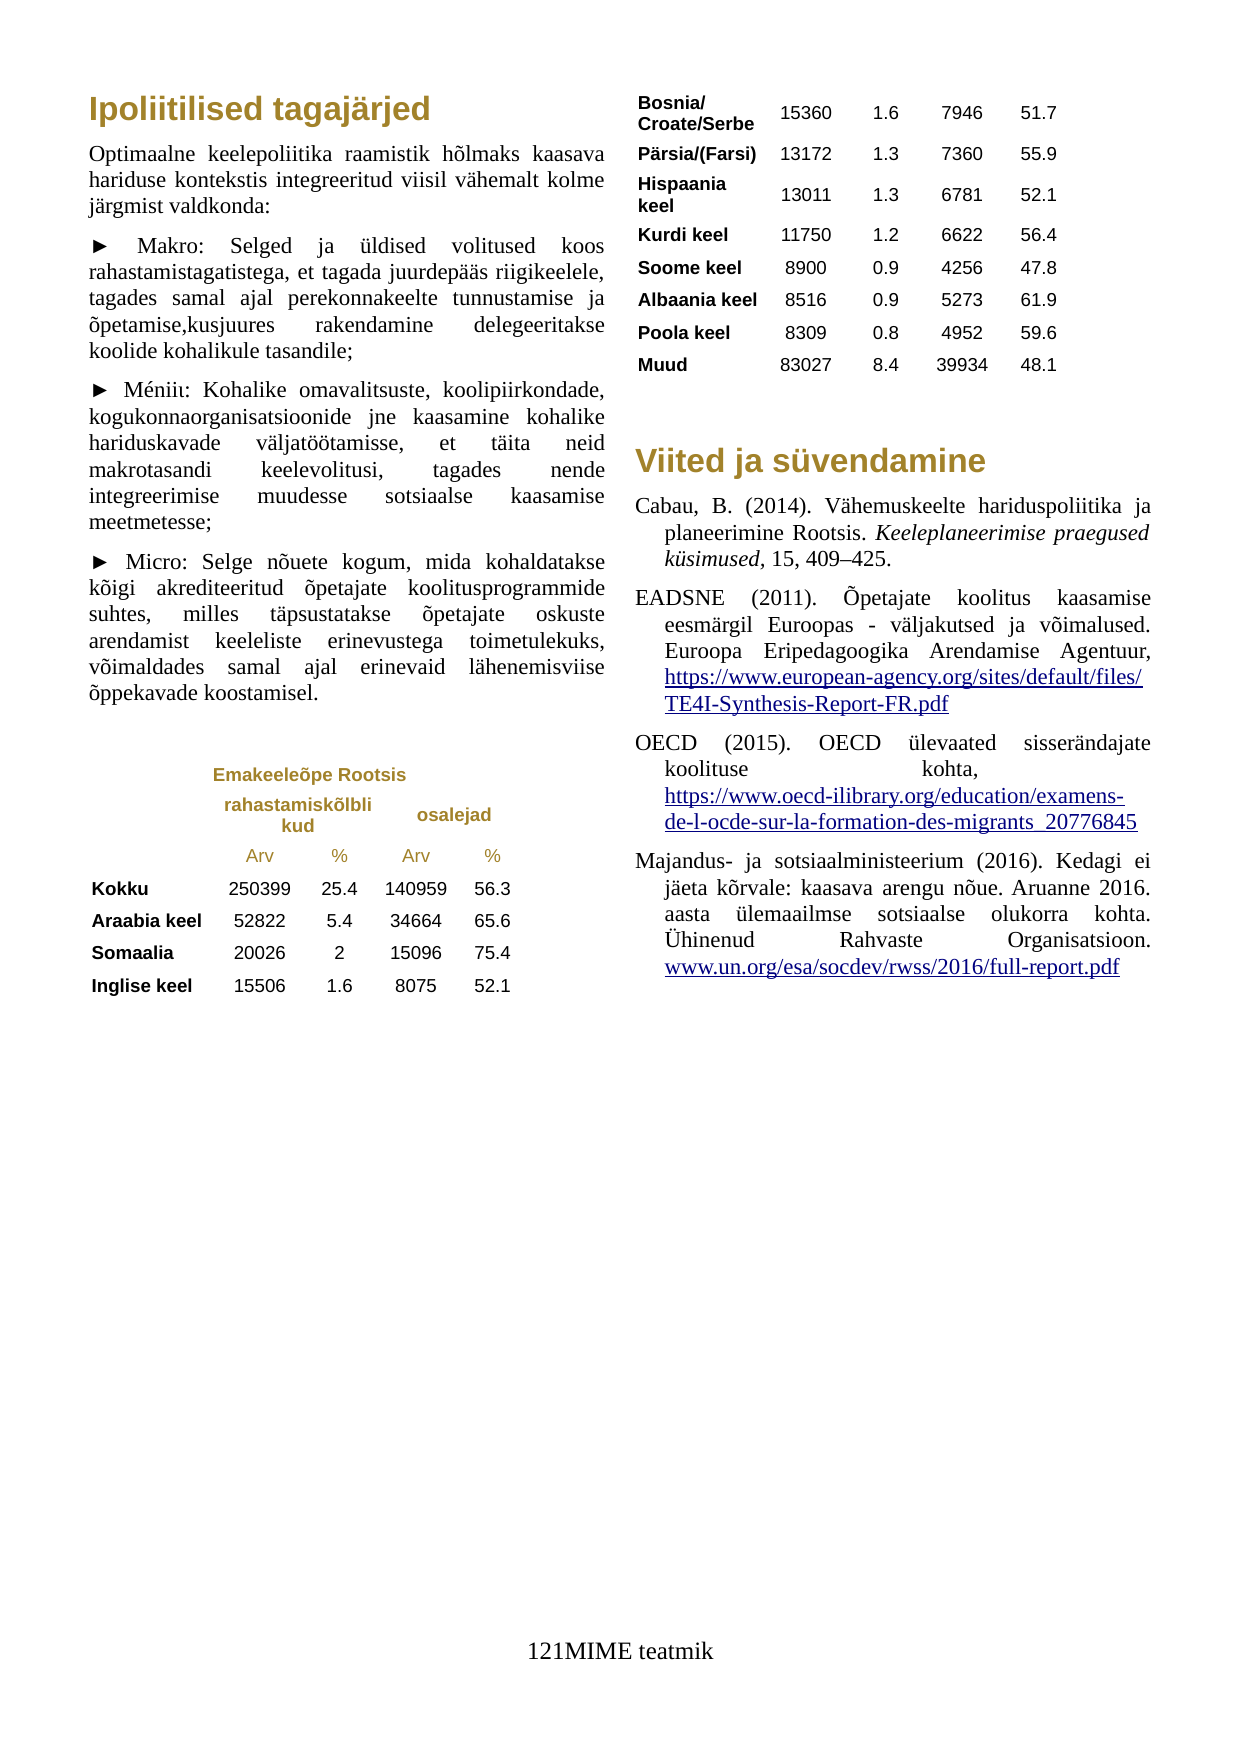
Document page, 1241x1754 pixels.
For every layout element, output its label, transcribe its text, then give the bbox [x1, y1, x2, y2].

table_cell osalejad [378, 791, 531, 839]
table_cell % [301, 840, 378, 872]
table_cell 0,9 [847, 251, 924, 284]
table_cell 4952 [924, 316, 1000, 348]
table_cell 1,3 [847, 138, 924, 170]
table_cell 7946 [924, 89, 1000, 137]
table_cell 48,1 [1000, 349, 1077, 381]
table_cell 47,8 [1000, 251, 1077, 284]
table_cell 8516 [765, 284, 847, 316]
text Optimaalne keelepoliitika raamistik hõlmaks kaasava hariduse kontekstis integreeritud viisil vähemalt kolme järgmist valdkonda: [88, 140, 605, 219]
table_cell 5,4 [301, 904, 378, 937]
table_cell 1,6 [301, 969, 378, 1002]
subtitle Viited ja süvendamine [635, 441, 1152, 480]
table_cell 1,6 [847, 89, 924, 137]
table_cell 56,4 [1000, 219, 1077, 251]
table_cell 5273 [924, 284, 1000, 316]
table_cell Somaalia [89, 937, 218, 969]
table_cell Bosnia/Croate/Serbe [635, 89, 764, 137]
table_cell 1,3 [847, 170, 924, 219]
text ► Méniiι: Kohalike omavalitsuste, koolipiirkondade, kogukonnaorganisatsioonide jne kaasamine kohalike hariduskavade väljatöötamisse, et täita neid makrotasandi keelevolitusi, tagades nende integreerimise muudesse sotsiaalse kaasamise meetmetesse; [88, 377, 605, 535]
table_cell 52,1 [454, 969, 531, 1002]
table_cell 75,4 [454, 937, 531, 969]
text EADSNE (2011). Õpetajate koolitus kaasamise eesmärgil Euroopas - väljakutsed ja võimalused. Euroopa Eripedagoogika Arendamise Agentuur, https://www.european-agency.org/sites/default/files/TE4I-Synthesis-Report-FR.pdf [635, 584, 1152, 716]
table_cell 8900 [765, 251, 847, 284]
table_cell 59,6 [1000, 316, 1077, 348]
table_cell 39934 [924, 349, 1000, 381]
table_cell 8,4 [847, 349, 924, 381]
table_cell Araabia keel [89, 904, 218, 937]
table_cell 13011 [765, 170, 847, 219]
table_cell 6622 [924, 219, 1000, 251]
table_cell Hispaania keel [635, 170, 764, 219]
table_cell 15096 [378, 937, 454, 969]
table_cell 7360 [924, 138, 1000, 170]
table_cell 8309 [765, 316, 847, 348]
table_cell 34664 [378, 904, 454, 937]
table_cell Soome keel [635, 251, 764, 284]
table_cell 0,9 [847, 284, 924, 316]
table_cell Pärsia/(Farsi) [635, 138, 764, 170]
table_cell 15360 [765, 89, 847, 137]
table_cell 52822 [218, 904, 301, 937]
table_cell [89, 791, 218, 839]
table_header Emakeeleõpe Rootsis [89, 758, 531, 791]
table_cell Kurdi keel [635, 219, 764, 251]
table_cell Poola keel [635, 316, 764, 348]
table_cell 55,9 [1000, 138, 1077, 170]
text OECD (2015). OECD ülevaated sisserändajate koolituse kohta, https://www.oecd-ilibrary.org/education/examens-de-l-ocde-sur-la-formation-des-migrants_20776845 [635, 729, 1152, 834]
table_cell Arv [378, 840, 454, 872]
table_cell 61,9 [1000, 284, 1077, 316]
text Majandus- ja sotsiaalministeerium (2016). Kedagi ei jäeta kõrvale: kaasava arengu nõue. Aruanne 2016. aasta ülemaailmse sotsiaalse olukorra kohta. Ühinenud Rahvaste Organisatsioon. www.un.org/esa/socdev/rwss/2016/full-report.pdf [635, 847, 1152, 979]
table_cell 250399 [218, 872, 301, 904]
table_cell 56,3 [454, 872, 531, 904]
table_cell Kokku [89, 872, 218, 904]
table_cell 51,7 [1000, 89, 1077, 137]
table_cell [89, 840, 218, 872]
table_cell rahastamiskõlblikud [218, 791, 378, 839]
table_cell 52,1 [1000, 170, 1077, 219]
table_cell 13172 [765, 138, 847, 170]
table_cell Albaania keel [635, 284, 764, 316]
table_cell 2 [301, 937, 378, 969]
table_cell 65,6 [454, 904, 531, 937]
table_cell % [454, 840, 531, 872]
table_cell Inglise keel [89, 969, 218, 1002]
table_cell Muud [635, 349, 764, 381]
subtitle Ipoliitilised tagajärjed [88, 88, 605, 127]
table_cell 20026 [218, 937, 301, 969]
table_cell 140959 [378, 872, 454, 904]
table_cell 15506 [218, 969, 301, 1002]
text ► Makro: Selged ja üldised volitused koos rahastamistagatistega, et tagada juurdepääs riigikeelele, tagades samal ajal perekonnakeelte tunnustamise ja õpetamise,kusjuures rakendamine delegeeritakse koolide kohalikule tasandile; [88, 232, 605, 363]
text ► Micro: Selge nõuete kogum, mida kohaldatakse kõigi akrediteeritud õpetajate koolitusprogrammide suhtes, milles täpsustatakse õpetajate oskuste arendamist keeleliste erinevustega toimetulekuks, võimaldades samal ajal erinevaid lähenemisviise õppekavade koostamisel. [88, 548, 605, 706]
table_cell 6781 [924, 170, 1000, 219]
table_cell 83027 [765, 349, 847, 381]
table_cell 8075 [378, 969, 454, 1002]
text Cabau, B. (2014). Vähemuskeelte hariduspoliitika ja planeerimine Rootsis. Keeleplaneerimise praegused küsimused, 15, 409–425. [635, 492, 1152, 571]
table_cell 1,2 [847, 219, 924, 251]
table_cell 25,4 [301, 872, 378, 904]
table_cell 4256 [924, 251, 1000, 284]
table_cell 0,8 [847, 316, 924, 348]
table_cell 11750 [765, 219, 847, 251]
table_cell Arv [218, 840, 301, 872]
